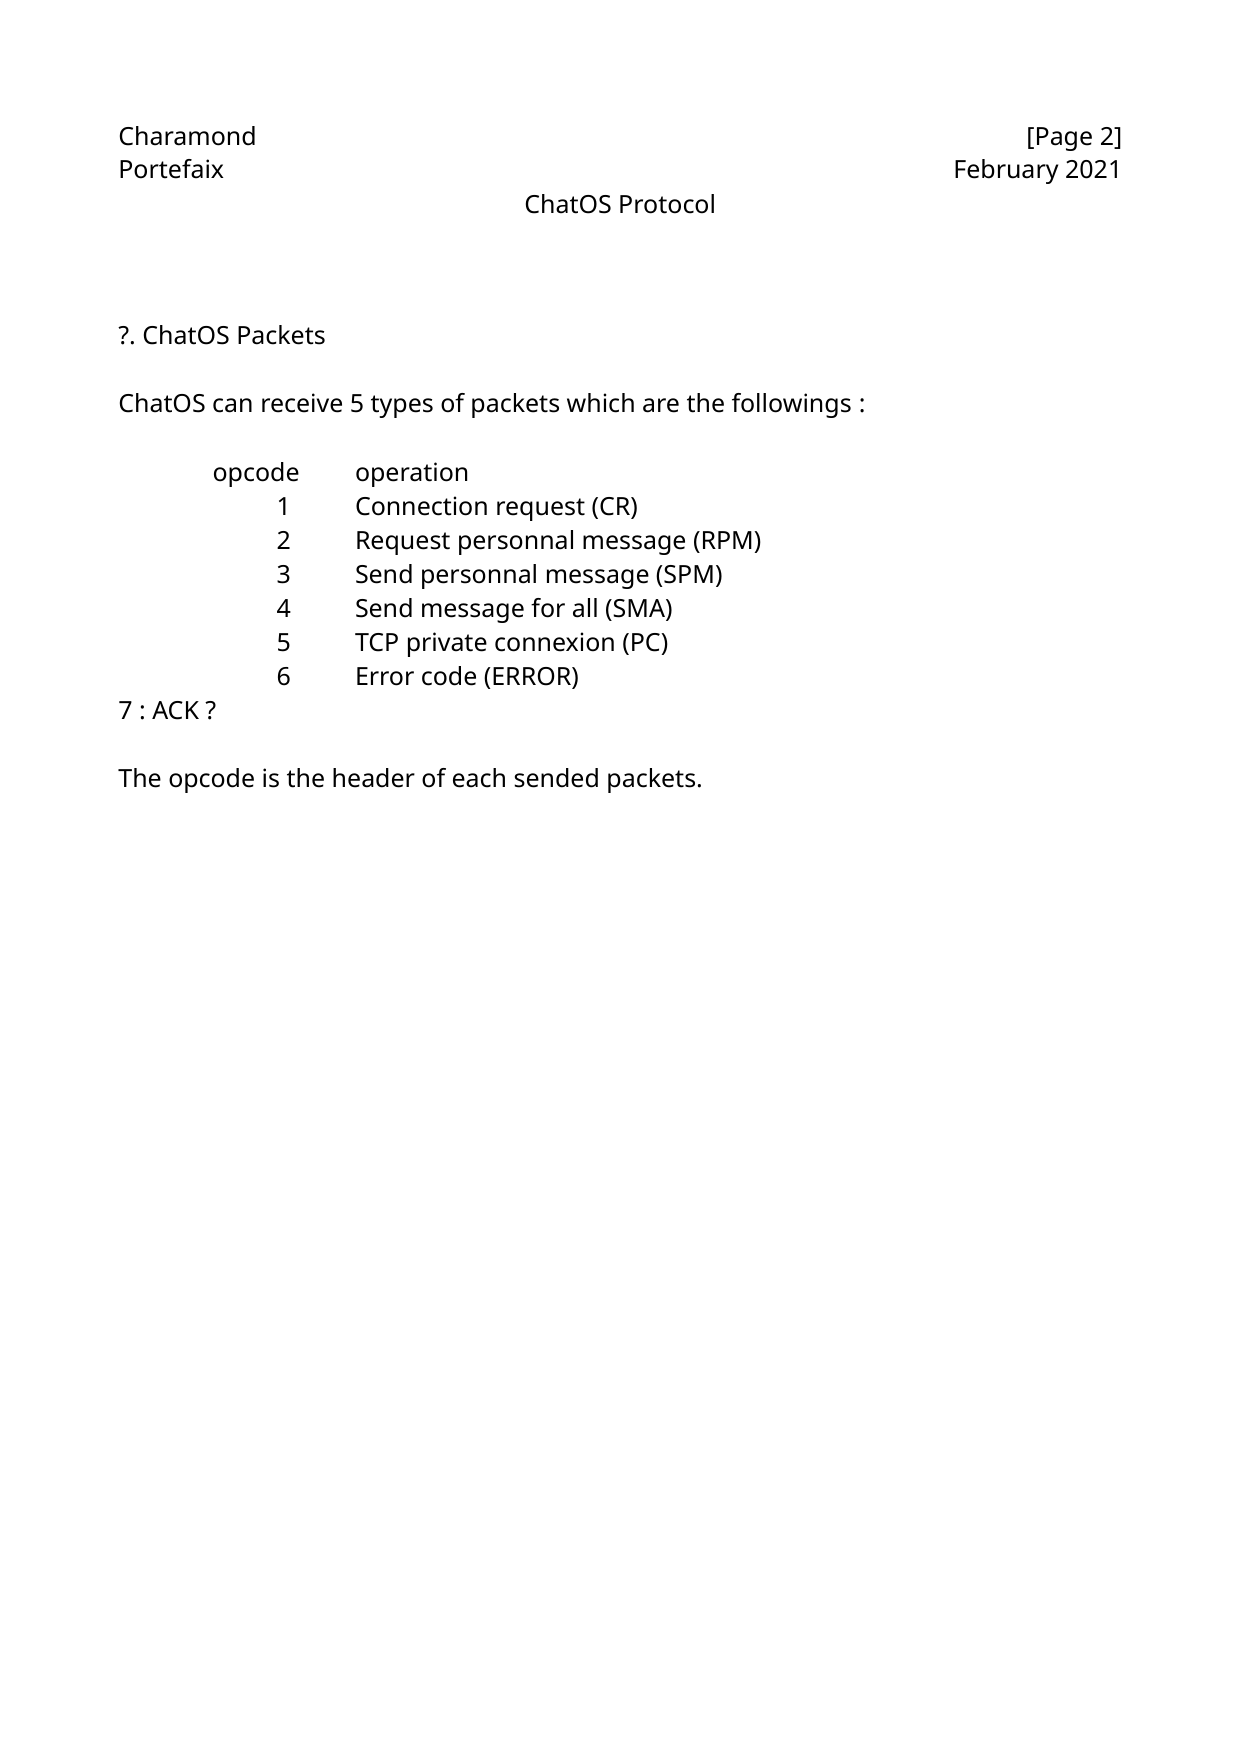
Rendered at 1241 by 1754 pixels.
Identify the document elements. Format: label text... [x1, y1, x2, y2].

table_cell 6 [213, 659, 355, 693]
table_cell 1 [213, 488, 355, 522]
text 7 : ACK ? [118, 693, 1122, 727]
table_cell 4 [213, 590, 355, 624]
table_cell Send personnal message (SPM) [355, 556, 839, 590]
table_cell 2 [213, 522, 355, 556]
table_cell TCP private connexion (PC) [355, 625, 839, 658]
text ?. ChatOS Packets [118, 318, 1122, 352]
table_header operation [355, 454, 839, 488]
table_header opcode [213, 454, 355, 488]
table_cell Error code (ERROR) [355, 659, 839, 693]
table_cell 5 [213, 625, 355, 658]
table_cell Send message for all (SMA) [355, 590, 839, 624]
text ChatOS can receive 5 types of packets which are the followings : [118, 386, 1122, 420]
table_cell Connection request (CR) [355, 488, 839, 522]
table_cell 3 [213, 556, 355, 590]
table_cell Request personnal message (RPM) [355, 522, 839, 556]
text The opcode is the header of each sended packets. [118, 761, 1122, 795]
